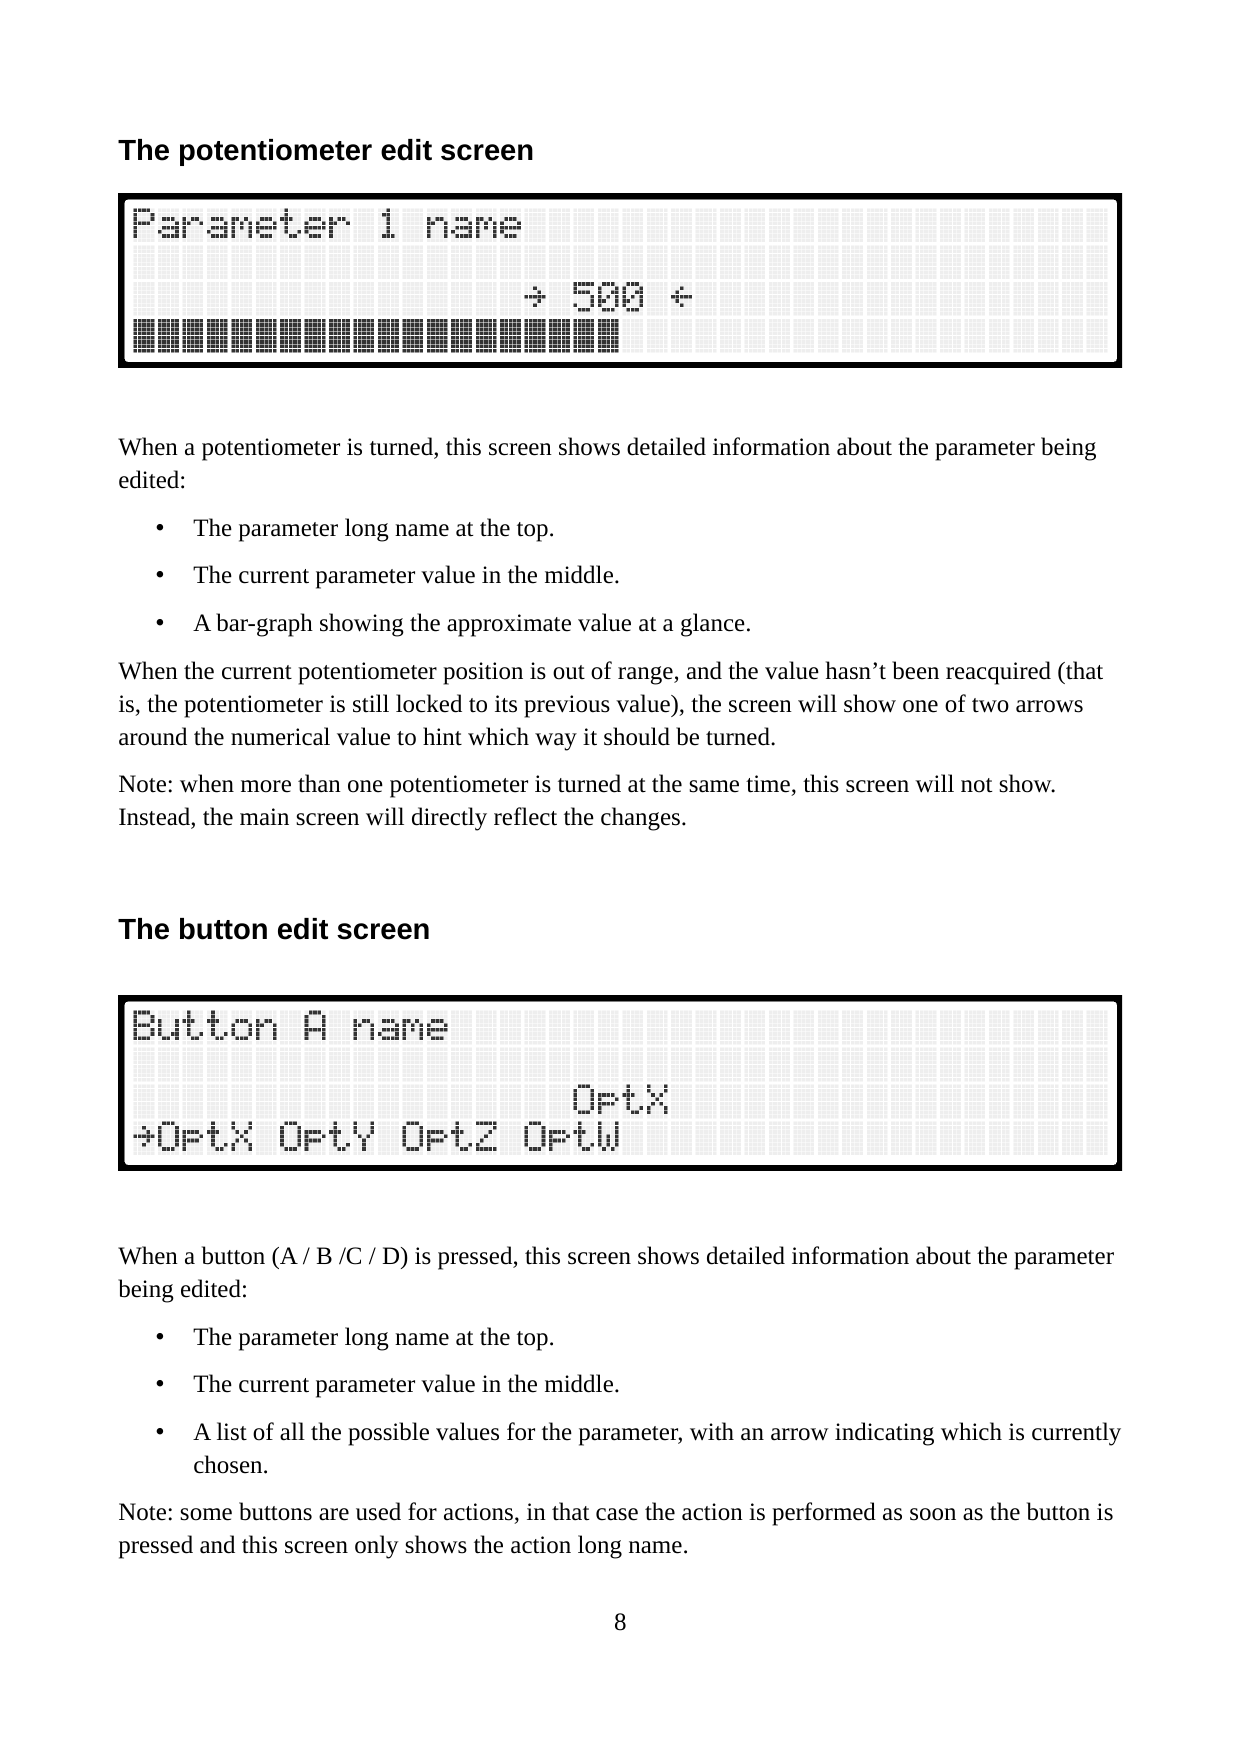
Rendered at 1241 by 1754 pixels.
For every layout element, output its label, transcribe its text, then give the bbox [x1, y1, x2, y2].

text When the current potentiometer position is out of range, and the value hasn’t been reacquired (that is, the potentiometer is still locked to its previous value), the screen will show one of two arrows around the numerical value to hint which way it should be turned. [118, 656, 1122, 751]
list A list of all the possible values for the parameter, with an arrow indicating which is currently chosen. [156, 1417, 1122, 1479]
text When a potentiometer is turned, this screen shows detailed information about the parameter being edited: [118, 432, 1122, 494]
list The parameter long name at the top. [156, 1322, 1122, 1350]
text Note: some buttons are used for actions, in that case the action is performed as soon as the button is pressed and this screen only shows the action long name. [118, 1497, 1122, 1559]
list The current parameter value in the middle. [156, 1369, 1122, 1398]
list The parameter long name at the top. [156, 513, 1122, 542]
text When a button (A / B /C / D) is pressed, this screen shows detailed information about the parameter being edited: [118, 1241, 1122, 1303]
list A bar-graph showing the approximate value at a glance. [156, 608, 1122, 637]
subtitle The potentiometer edit screen [118, 133, 1122, 166]
picture [118, 193, 1123, 368]
text Note: when more than one potentiometer is turned at the same time, this screen will not show. Instead, the main screen will directly reflect the changes. [118, 769, 1122, 831]
subtitle The button edit screen [118, 912, 1122, 946]
list The current parameter value in the middle. [156, 561, 1122, 589]
picture [118, 995, 1123, 1171]
